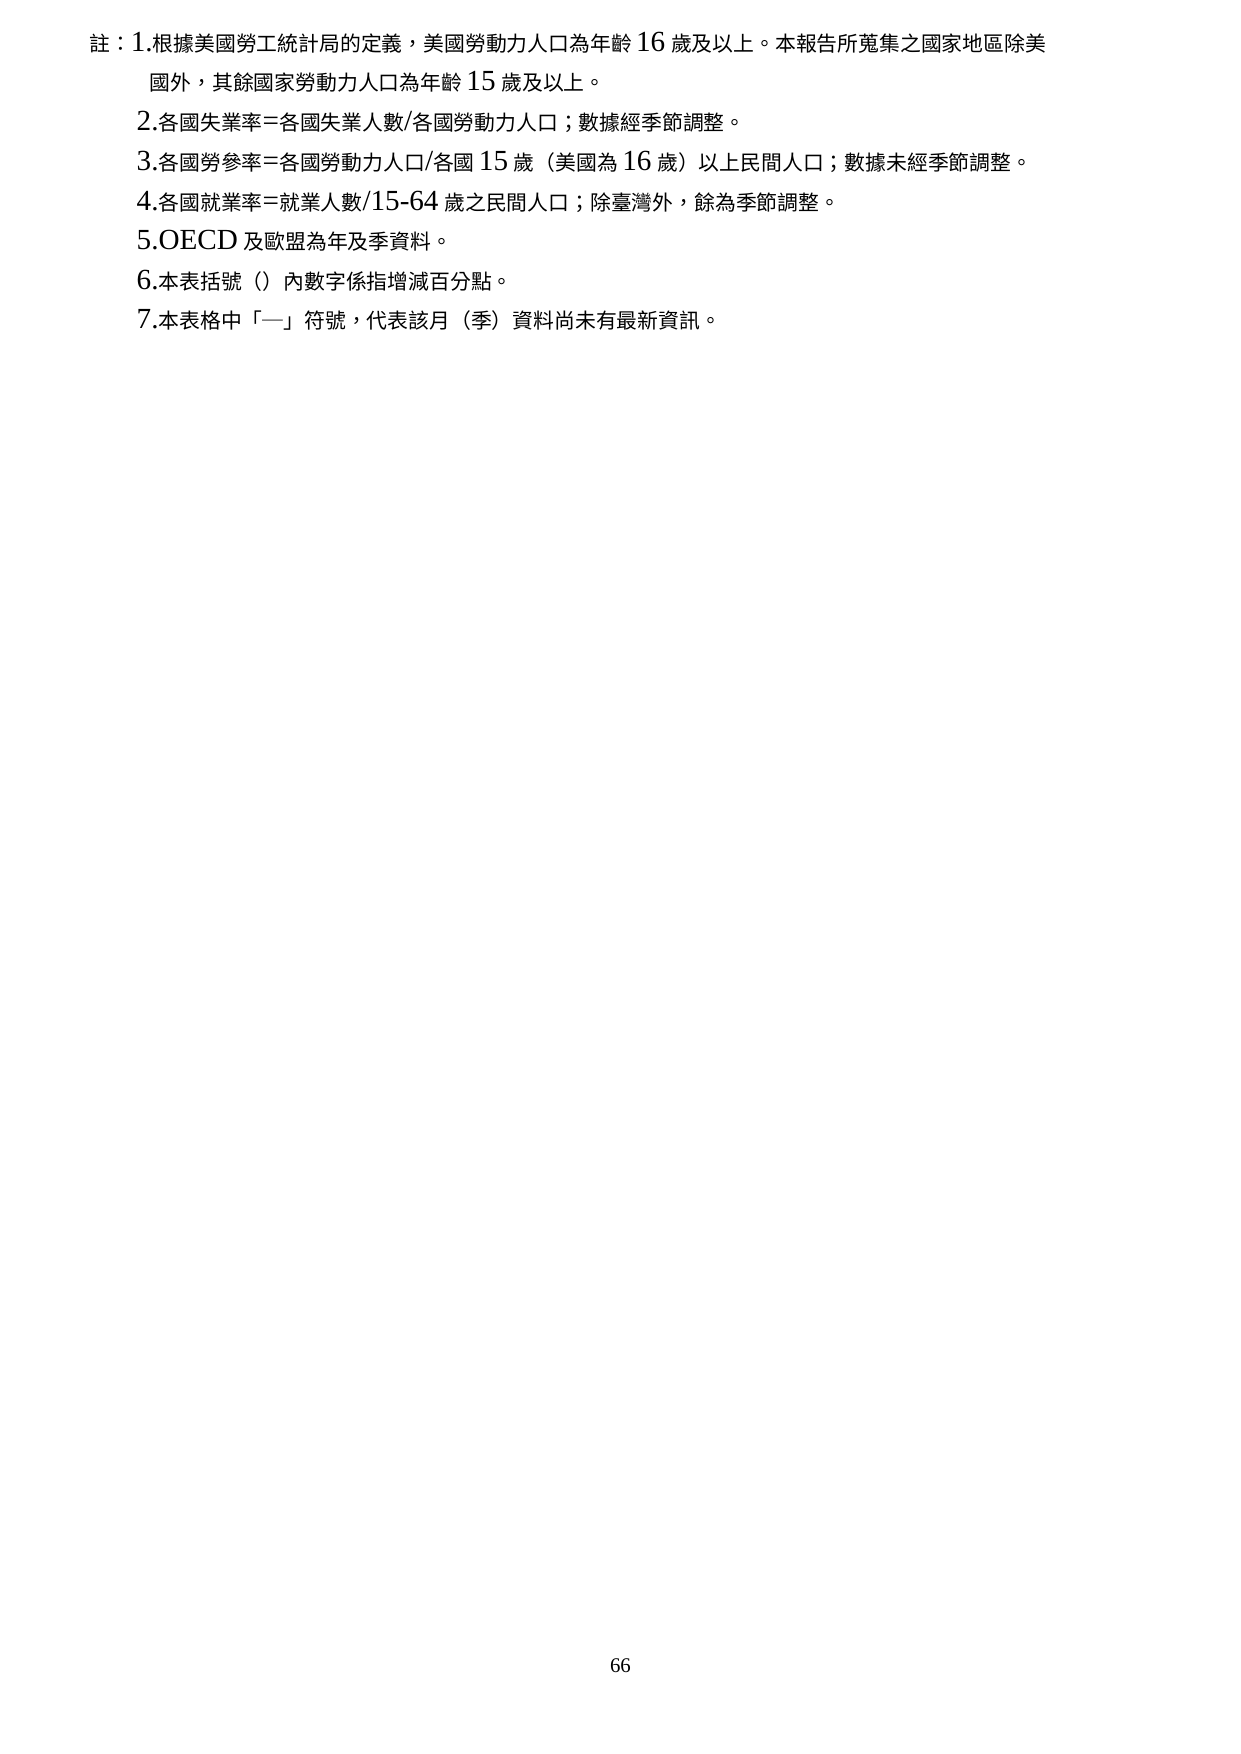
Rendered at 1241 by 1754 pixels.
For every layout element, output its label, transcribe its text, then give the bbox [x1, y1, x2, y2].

text 3.各國勞參率=各國勞動力人口/各國15歲（美國為16歲）以上民間人口；數據未經季節調整。 [136, 140, 1063, 179]
text 5.OECD及歐盟為年及季資料。 [136, 219, 1063, 259]
text 註：1.根據美國勞工統計局的定義，美國勞動力人口為年齡16歲及以上。本報告所蒐集之國家地區除美國外，其餘國家勞動力人口為年齡15歲及以上。 [89, 21, 1063, 100]
text 6.本表括號（）內數字係指增減百分點。 [136, 259, 1063, 299]
text 2.各國失業率=各國失業人數/各國勞動力人口；數據經季節調整。 [136, 100, 1063, 140]
text 4.各國就業率=就業人數/15-64歲之民間人口；除臺灣外，餘為季節調整。 [136, 179, 1063, 219]
text 7.本表格中「─」符號，代表該月（季）資料尚未有最新資訊。 [136, 299, 1063, 338]
